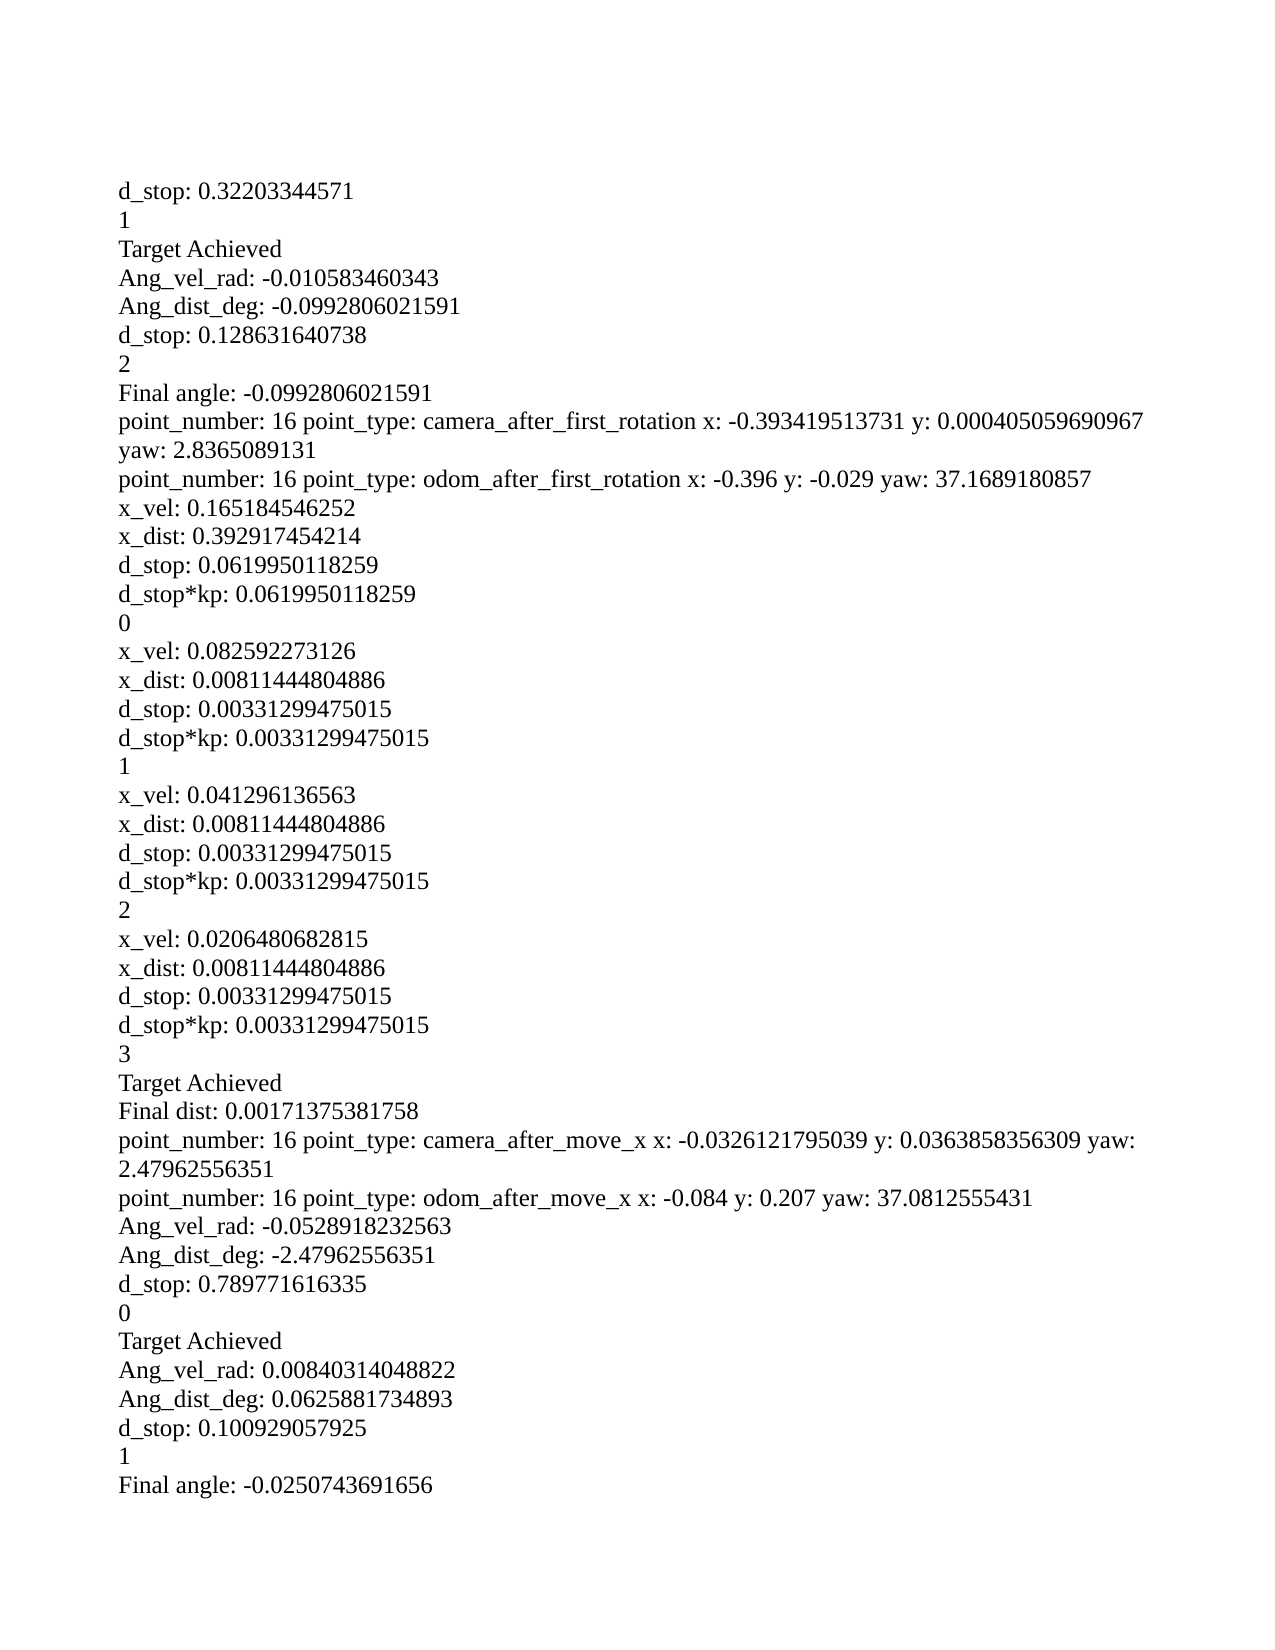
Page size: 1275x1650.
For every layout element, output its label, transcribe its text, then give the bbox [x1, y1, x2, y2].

text point_number: 16 point_type: camera_after_move_x x: -0.0326121795039 y: 0.0363858356309 yaw: 2.47962556351 [118, 1125, 1157, 1183]
text 2 [118, 895, 1157, 924]
text x_dist: 0.00811444804886 [118, 809, 1157, 838]
text point_number: 16 point_type: odom_after_first_rotation x: -0.396 y: -0.029 yaw: 37.1689180857 [118, 464, 1157, 493]
text d_stop*kp: 0.00331299475015 [118, 1010, 1157, 1039]
text x_vel: 0.082592273126 [118, 636, 1157, 665]
text x_vel: 0.041296136563 [118, 780, 1157, 809]
text point_number: 16 point_type: camera_after_first_rotation x: -0.393419513731 y: 0.000405059690967 yaw: 2.8365089131 [118, 406, 1157, 464]
text Final angle: -0.0250743691656 [118, 1470, 1157, 1499]
text d_stop: 0.32203344571 [118, 176, 1157, 205]
text x_dist: 0.00811444804886 [118, 953, 1157, 981]
text d_stop: 0.128631640738 [118, 320, 1157, 349]
text 3 [118, 1039, 1157, 1068]
text 1 [118, 205, 1157, 234]
text x_vel: 0.0206480682815 [118, 924, 1157, 953]
text x_dist: 0.00811444804886 [118, 665, 1157, 694]
text Target Achieved [118, 1068, 1157, 1096]
text Final angle: -0.0992806021591 [118, 378, 1157, 406]
text d_stop: 0.00331299475015 [118, 838, 1157, 866]
text Final dist: 0.00171375381758 [118, 1096, 1157, 1125]
text Ang_vel_rad: -0.010583460343 [118, 263, 1157, 291]
text d_stop: 0.00331299475015 [118, 694, 1157, 723]
text d_stop: 0.00331299475015 [118, 981, 1157, 1010]
text d_stop: 0.100929057925 [118, 1413, 1157, 1441]
text Target Achieved [118, 1326, 1157, 1355]
text d_stop*kp: 0.0619950118259 [118, 579, 1157, 608]
text 0 [118, 608, 1157, 636]
text 2 [118, 349, 1157, 378]
text Ang_vel_rad: 0.00840314048822 [118, 1355, 1157, 1384]
text Ang_vel_rad: -0.0528918232563 [118, 1211, 1157, 1240]
text Ang_dist_deg: 0.0625881734893 [118, 1384, 1157, 1413]
text d_stop: 0.789771616335 [118, 1269, 1157, 1298]
text x_dist: 0.392917454214 [118, 521, 1157, 550]
text d_stop*kp: 0.00331299475015 [118, 723, 1157, 751]
text 0 [118, 1298, 1157, 1326]
text x_vel: 0.165184546252 [118, 493, 1157, 521]
text 1 [118, 751, 1157, 780]
text point_number: 16 point_type: odom_after_move_x x: -0.084 y: 0.207 yaw: 37.0812555431 [118, 1183, 1157, 1211]
text d_stop*kp: 0.00331299475015 [118, 866, 1157, 895]
text d_stop: 0.0619950118259 [118, 550, 1157, 579]
text Target Achieved [118, 234, 1157, 263]
text Ang_dist_deg: -2.47962556351 [118, 1240, 1157, 1269]
text Ang_dist_deg: -0.0992806021591 [118, 291, 1157, 320]
text 1 [118, 1441, 1157, 1470]
